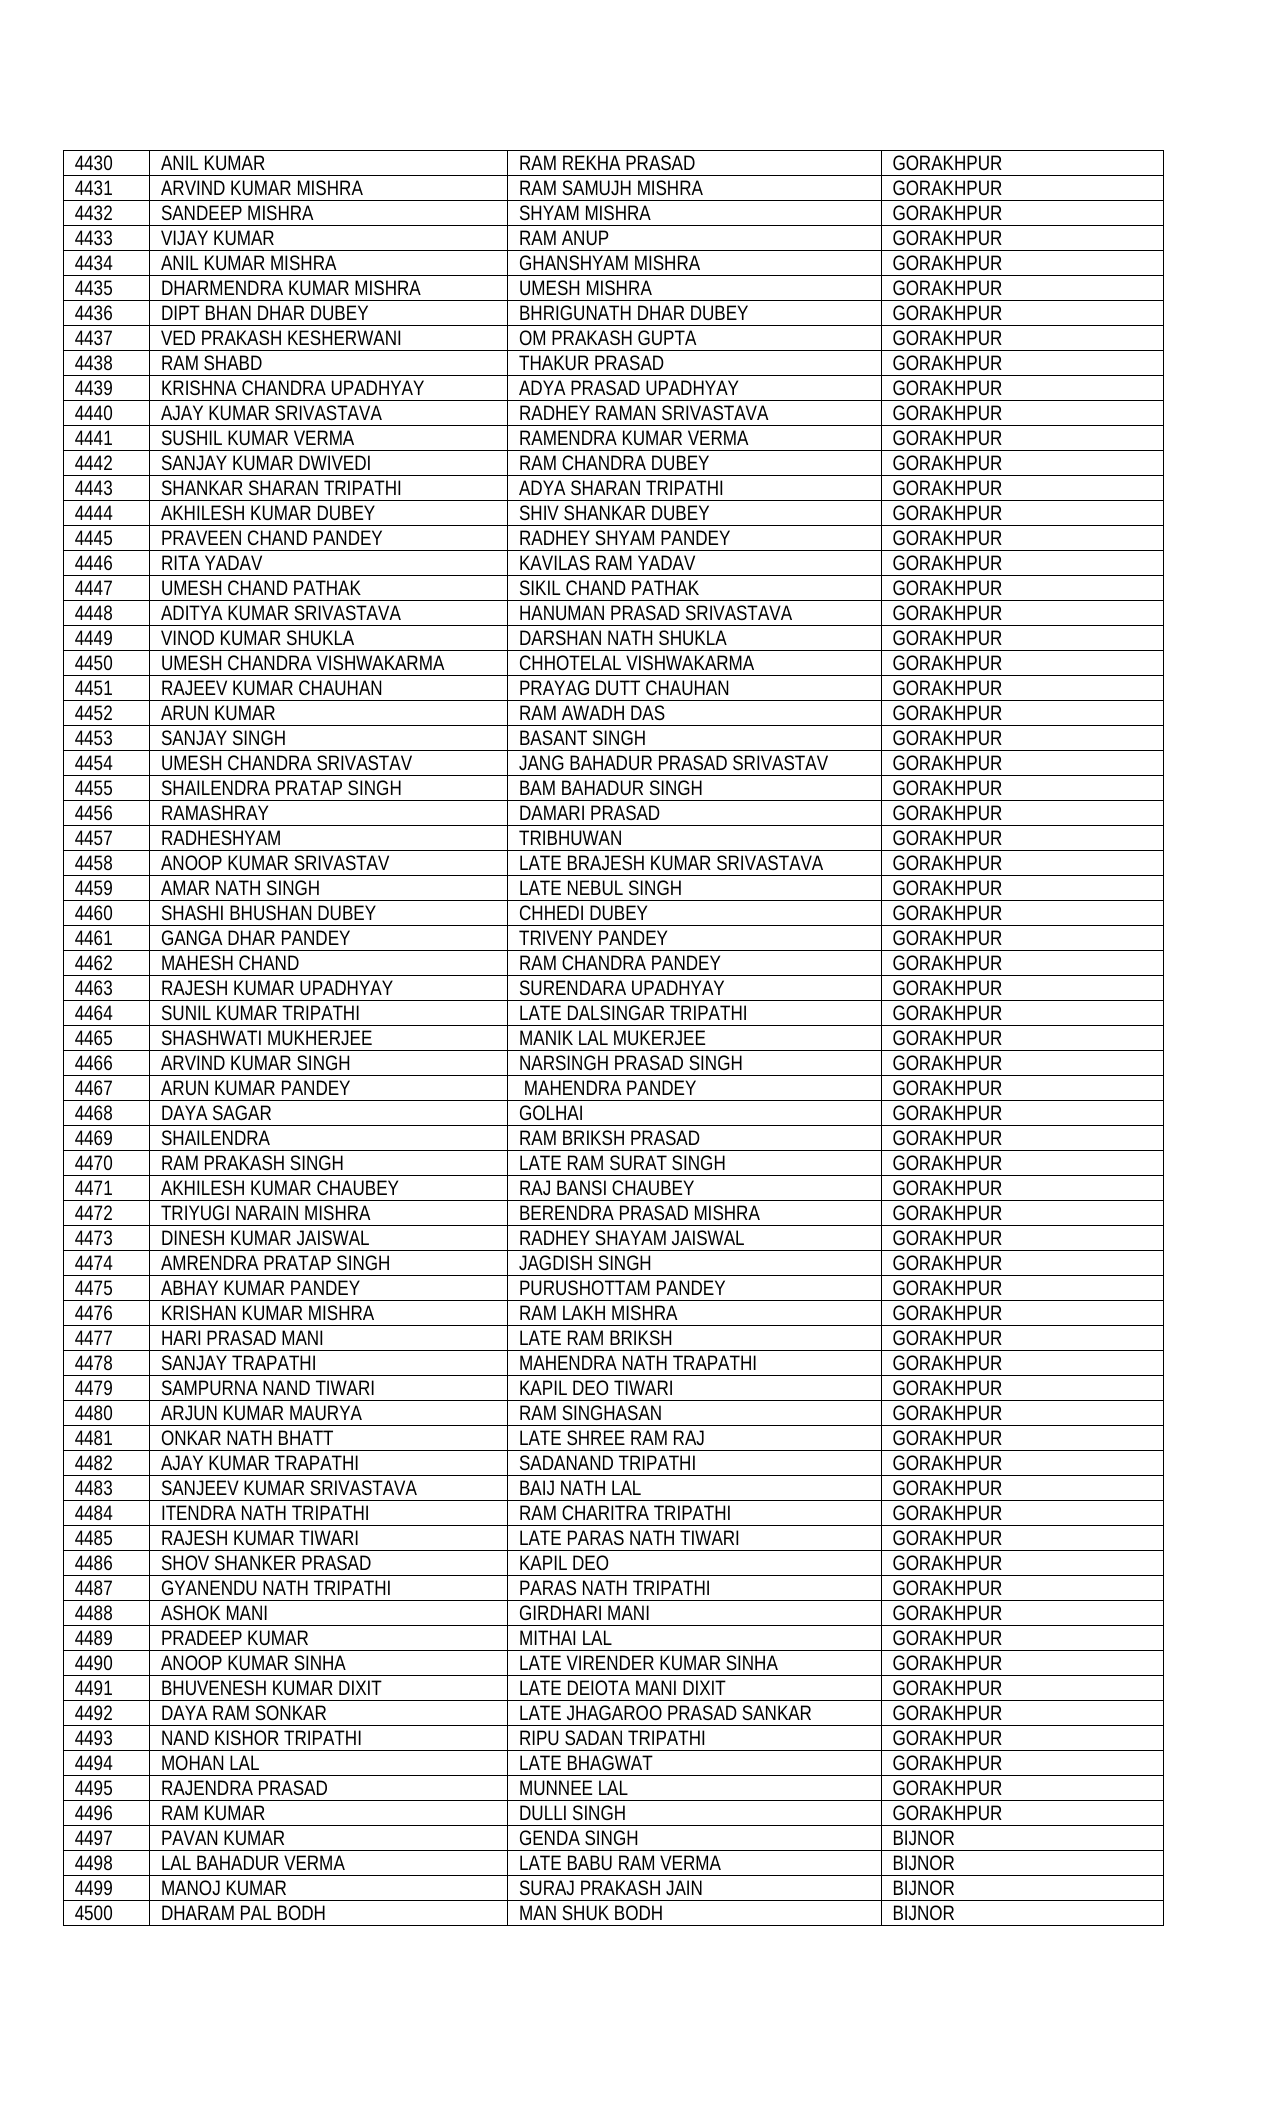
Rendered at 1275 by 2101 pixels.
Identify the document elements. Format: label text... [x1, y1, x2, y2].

table_cell UMESH CHAND PATHAK [150, 576, 507, 600]
table_cell GORAKHPUR [882, 1626, 1163, 1650]
table_cell RAJ BANSI CHAUBEY [508, 1176, 881, 1200]
table_cell GORAKHPUR [882, 1101, 1163, 1125]
table_cell RAM KUMAR [150, 1801, 507, 1825]
table_cell ASHOK MANI [150, 1601, 507, 1625]
table_cell 4479 [64, 1376, 149, 1400]
table_cell 4483 [64, 1476, 149, 1500]
table_cell SANJEEV KUMAR SRIVASTAVA [150, 1476, 507, 1500]
table_cell PRAVEEN CHAND PANDEY [150, 526, 507, 550]
table_cell 4500 [64, 1901, 149, 1925]
table_cell LATE BHAGWAT [508, 1751, 881, 1775]
table_cell RADHEY RAMAN SRIVASTAVA [508, 401, 881, 425]
table_cell RADHEY SHAYAM JAISWAL [508, 1226, 881, 1250]
table_cell BAM BAHADUR SINGH [508, 776, 881, 800]
table_cell 4438 [64, 351, 149, 375]
table_cell SANJAY TRAPATHI [150, 1351, 507, 1375]
table_cell GORAKHPUR [882, 451, 1163, 475]
table_cell RAM LAKH MISHRA [508, 1301, 881, 1325]
table_cell GORAKHPUR [882, 326, 1163, 350]
table_cell GORAKHPUR [882, 1026, 1163, 1050]
table_cell 4484 [64, 1501, 149, 1525]
table_cell KRISHNA CHANDRA UPADHYAY [150, 376, 507, 400]
table_cell ADITYA KUMAR SRIVASTAVA [150, 601, 507, 625]
table_cell LATE BABU RAM VERMA [508, 1851, 881, 1875]
table_cell GORAKHPUR [882, 601, 1163, 625]
table_cell SANJAY KUMAR DWIVEDI [150, 451, 507, 475]
table_cell GHANSHYAM MISHRA [508, 251, 881, 275]
table_cell ARVIND KUMAR MISHRA [150, 176, 507, 200]
table_cell MAHENDRA PANDEY [508, 1076, 881, 1100]
table_cell GORAKHPUR [882, 1301, 1163, 1325]
table_cell RADHEY SHYAM PANDEY [508, 526, 881, 550]
table_cell 4459 [64, 876, 149, 900]
table_cell GORAKHPUR [882, 1201, 1163, 1225]
table_cell GORAKHPUR [882, 901, 1163, 925]
table_cell DULLI SINGH [508, 1801, 881, 1825]
table_cell 4496 [64, 1801, 149, 1825]
table_cell GORAKHPUR [882, 176, 1163, 200]
table_cell 4461 [64, 926, 149, 950]
table_cell PRAYAG DUTT CHAUHAN [508, 676, 881, 700]
table_cell 4454 [64, 751, 149, 775]
table_cell 4441 [64, 426, 149, 450]
table_cell 4489 [64, 1626, 149, 1650]
table_cell RAMASHRAY [150, 801, 507, 825]
table_cell CHHOTELAL VISHWAKARMA [508, 651, 881, 675]
table_cell ANOOP KUMAR SINHA [150, 1651, 507, 1675]
table_cell GORAKHPUR [882, 626, 1163, 650]
table_cell UMESH MISHRA [508, 276, 881, 300]
table_cell GORAKHPUR [882, 1601, 1163, 1625]
table_cell RIPU SADAN TRIPATHI [508, 1726, 881, 1750]
table_cell SHIV SHANKAR DUBEY [508, 501, 881, 525]
table_cell GORAKHPUR [882, 1701, 1163, 1725]
table_cell GORAKHPUR [882, 301, 1163, 325]
table_cell RAM REKHA PRASAD [508, 151, 881, 175]
table_cell MAHESH CHAND [150, 951, 507, 975]
table_cell GORAKHPUR [882, 426, 1163, 450]
table_cell 4486 [64, 1551, 149, 1575]
table_cell DIPT BHAN DHAR DUBEY [150, 301, 507, 325]
table_cell JAGDISH SINGH [508, 1251, 881, 1275]
table_cell 4475 [64, 1276, 149, 1300]
table_cell 4440 [64, 401, 149, 425]
table_cell UMESH CHANDRA VISHWAKARMA [150, 651, 507, 675]
table_cell GORAKHPUR [882, 1401, 1163, 1425]
table_cell GORAKHPUR [882, 226, 1163, 250]
table_cell 4463 [64, 976, 149, 1000]
table_cell PAVAN KUMAR [150, 1826, 507, 1850]
table_cell 4476 [64, 1301, 149, 1325]
table_cell KAPIL DEO [508, 1551, 881, 1575]
table_cell GORAKHPUR [882, 476, 1163, 500]
table_cell BERENDRA PRASAD MISHRA [508, 1201, 881, 1225]
table_cell GORAKHPUR [882, 801, 1163, 825]
table_cell GORAKHPUR [882, 1676, 1163, 1700]
table_cell GORAKHPUR [882, 1226, 1163, 1250]
table_cell RAM CHANDRA PANDEY [508, 951, 881, 975]
table_cell 4451 [64, 676, 149, 700]
table_cell GORAKHPUR [882, 1151, 1163, 1175]
table_cell ARUN KUMAR [150, 701, 507, 725]
table_cell 4466 [64, 1051, 149, 1075]
table_cell GORAKHPUR [882, 951, 1163, 975]
table_cell 4444 [64, 501, 149, 525]
table_cell SHASHWATI MUKHERJEE [150, 1026, 507, 1050]
table_cell GORAKHPUR [882, 751, 1163, 775]
table_cell GORAKHPUR [882, 876, 1163, 900]
table_cell GYANENDU NATH TRIPATHI [150, 1576, 507, 1600]
table_cell GORAKHPUR [882, 1076, 1163, 1100]
table_cell VIJAY KUMAR [150, 226, 507, 250]
table_cell GORAKHPUR [882, 1326, 1163, 1350]
table_cell 4487 [64, 1576, 149, 1600]
table_cell GORAKHPUR [882, 151, 1163, 175]
table_cell RAMENDRA KUMAR VERMA [508, 426, 881, 450]
table_cell TRIBHUWAN [508, 826, 881, 850]
table_cell GORAKHPUR [882, 526, 1163, 550]
table_cell GORAKHPUR [882, 376, 1163, 400]
table_cell SHOV SHANKER PRASAD [150, 1551, 507, 1575]
table_cell 4442 [64, 451, 149, 475]
table_cell GORAKHPUR [882, 1126, 1163, 1150]
table_cell VED PRAKASH KESHERWANI [150, 326, 507, 350]
table_cell 4433 [64, 226, 149, 250]
table_cell GORAKHPUR [882, 401, 1163, 425]
table_cell 4432 [64, 201, 149, 225]
table_cell SHAILENDRA [150, 1126, 507, 1150]
table_cell 4448 [64, 601, 149, 625]
table_cell 4464 [64, 1001, 149, 1025]
table_cell LATE VIRENDER KUMAR SINHA [508, 1651, 881, 1675]
table_cell 4498 [64, 1851, 149, 1875]
table_cell 4488 [64, 1601, 149, 1625]
table_cell 4462 [64, 951, 149, 975]
table_cell OM PRAKASH GUPTA [508, 326, 881, 350]
table_cell DARSHAN NATH SHUKLA [508, 626, 881, 650]
table_cell RAM BRIKSH PRASAD [508, 1126, 881, 1150]
table_cell RITA YADAV [150, 551, 507, 575]
table_cell 4450 [64, 651, 149, 675]
table_cell 4494 [64, 1751, 149, 1775]
table_cell RAM ANUP [508, 226, 881, 250]
table_cell 4474 [64, 1251, 149, 1275]
table_cell LATE RAM SURAT SINGH [508, 1151, 881, 1175]
table_cell GORAKHPUR [882, 1251, 1163, 1275]
table_cell SIKIL CHAND PATHAK [508, 576, 881, 600]
table_cell KAPIL DEO TIWARI [508, 1376, 881, 1400]
table_cell GORAKHPUR [882, 1476, 1163, 1500]
table_cell 4468 [64, 1101, 149, 1125]
table_cell GORAKHPUR [882, 251, 1163, 275]
table_cell GORAKHPUR [882, 1801, 1163, 1825]
table_cell GORAKHPUR [882, 1726, 1163, 1750]
table_cell BHUVENESH KUMAR DIXIT [150, 1676, 507, 1700]
table_cell 4431 [64, 176, 149, 200]
table_cell AJAY KUMAR SRIVASTAVA [150, 401, 507, 425]
table_cell 4458 [64, 851, 149, 875]
table_cell DAMARI PRASAD [508, 801, 881, 825]
table_cell MANOJ KUMAR [150, 1876, 507, 1900]
table_cell 4437 [64, 326, 149, 350]
table_cell SHANKAR SHARAN TRIPATHI [150, 476, 507, 500]
table_cell GORAKHPUR [882, 776, 1163, 800]
table_cell BAIJ NATH LAL [508, 1476, 881, 1500]
table_cell LATE RAM BRIKSH [508, 1326, 881, 1350]
table_cell LATE JHAGAROO PRASAD SANKAR [508, 1701, 881, 1725]
table_cell GORAKHPUR [882, 726, 1163, 750]
table_cell 4497 [64, 1826, 149, 1850]
table_cell ITENDRA NATH TRIPATHI [150, 1501, 507, 1525]
table_cell 4481 [64, 1426, 149, 1450]
table_cell RADHESHYAM [150, 826, 507, 850]
table_cell 4439 [64, 376, 149, 400]
table_cell ABHAY KUMAR PANDEY [150, 1276, 507, 1300]
table_cell KRISHAN KUMAR MISHRA [150, 1301, 507, 1325]
table_cell ADYA SHARAN TRIPATHI [508, 476, 881, 500]
table_cell GENDA SINGH [508, 1826, 881, 1850]
table_cell 4493 [64, 1726, 149, 1750]
table_cell TRIYUGI NARAIN MISHRA [150, 1201, 507, 1225]
table_cell RAJENDRA PRASAD [150, 1776, 507, 1800]
table_cell 4445 [64, 526, 149, 550]
table_cell MANIK LAL MUKERJEE [508, 1026, 881, 1050]
table_cell 4495 [64, 1776, 149, 1800]
table_cell 4452 [64, 701, 149, 725]
table_cell 4455 [64, 776, 149, 800]
table_cell GORAKHPUR [882, 1576, 1163, 1600]
table_cell AKHILESH KUMAR CHAUBEY [150, 1176, 507, 1200]
table_cell RAM CHANDRA DUBEY [508, 451, 881, 475]
table_cell GORAKHPUR [882, 1651, 1163, 1675]
table_cell 4482 [64, 1451, 149, 1475]
table_cell GORAKHPUR [882, 1001, 1163, 1025]
table_cell GORAKHPUR [882, 1276, 1163, 1300]
table_cell 4471 [64, 1176, 149, 1200]
table_cell PURUSHOTTAM PANDEY [508, 1276, 881, 1300]
table_cell SANDEEP MISHRA [150, 201, 507, 225]
table_cell MITHAI LAL [508, 1626, 881, 1650]
table_cell GORAKHPUR [882, 576, 1163, 600]
table_cell AKHILESH KUMAR DUBEY [150, 501, 507, 525]
table_cell 4453 [64, 726, 149, 750]
table_cell 4472 [64, 1201, 149, 1225]
table_cell ANOOP KUMAR SRIVASTAV [150, 851, 507, 875]
table_cell 4447 [64, 576, 149, 600]
table_cell RAM PRAKASH SINGH [150, 1151, 507, 1175]
table_cell GORAKHPUR [882, 1376, 1163, 1400]
table_cell 4449 [64, 626, 149, 650]
table_cell SUNIL KUMAR TRIPATHI [150, 1001, 507, 1025]
table_cell 4456 [64, 801, 149, 825]
table_cell TRIVENY PANDEY [508, 926, 881, 950]
table_cell ANIL KUMAR [150, 151, 507, 175]
table_cell LATE DALSINGAR TRIPATHI [508, 1001, 881, 1025]
table_cell 4436 [64, 301, 149, 325]
table_cell SANJAY SINGH [150, 726, 507, 750]
table_cell RAM SAMUJH MISHRA [508, 176, 881, 200]
table_cell BIJNOR [882, 1851, 1163, 1875]
table_cell 4435 [64, 276, 149, 300]
table_cell 4469 [64, 1126, 149, 1150]
table_cell GORAKHPUR [882, 501, 1163, 525]
table_cell THAKUR PRASAD [508, 351, 881, 375]
table_cell SADANAND TRIPATHI [508, 1451, 881, 1475]
table_cell AMRENDRA PRATAP SINGH [150, 1251, 507, 1275]
table_cell SUSHIL KUMAR VERMA [150, 426, 507, 450]
table_cell SHASHI BHUSHAN DUBEY [150, 901, 507, 925]
table_cell 4434 [64, 251, 149, 275]
table_cell BIJNOR [882, 1901, 1163, 1925]
table_cell GORAKHPUR [882, 276, 1163, 300]
table_cell JANG BAHADUR PRASAD SRIVASTAV [508, 751, 881, 775]
table_cell 4477 [64, 1326, 149, 1350]
table_cell 4478 [64, 1351, 149, 1375]
table_cell 4443 [64, 476, 149, 500]
table_cell 4467 [64, 1076, 149, 1100]
table_cell GORAKHPUR [882, 651, 1163, 675]
table_cell DAYA SAGAR [150, 1101, 507, 1125]
table_cell ARVIND KUMAR SINGH [150, 1051, 507, 1075]
table_cell GANGA DHAR PANDEY [150, 926, 507, 950]
table_cell AMAR NATH SINGH [150, 876, 507, 900]
table_cell GORAKHPUR [882, 826, 1163, 850]
table_cell RAJESH KUMAR TIWARI [150, 1526, 507, 1550]
table_cell GORAKHPUR [882, 1776, 1163, 1800]
table_cell PARAS NATH TRIPATHI [508, 1576, 881, 1600]
table_cell DHARMENDRA KUMAR MISHRA [150, 276, 507, 300]
table_cell BHRIGUNATH DHAR DUBEY [508, 301, 881, 325]
table_cell RAJEEV KUMAR CHAUHAN [150, 676, 507, 700]
table_cell GORAKHPUR [882, 1451, 1163, 1475]
table_cell NAND KISHOR TRIPATHI [150, 1726, 507, 1750]
table_cell UMESH CHANDRA SRIVASTAV [150, 751, 507, 775]
table_cell GORAKHPUR [882, 1351, 1163, 1375]
table_cell RAM CHARITRA TRIPATHI [508, 1501, 881, 1525]
table_cell GORAKHPUR [882, 1426, 1163, 1450]
table_cell 4490 [64, 1651, 149, 1675]
table_cell 4499 [64, 1876, 149, 1900]
table_cell MAHENDRA NATH TRAPATHI [508, 1351, 881, 1375]
table_cell ARJUN KUMAR MAURYA [150, 1401, 507, 1425]
table_cell LATE SHREE RAM RAJ [508, 1426, 881, 1450]
table_cell ANIL KUMAR MISHRA [150, 251, 507, 275]
table_cell KAVILAS RAM YADAV [508, 551, 881, 575]
table_cell AJAY KUMAR TRAPATHI [150, 1451, 507, 1475]
table_cell RAM AWADH DAS [508, 701, 881, 725]
table_cell GIRDHARI MANI [508, 1601, 881, 1625]
table_cell CHHEDI DUBEY [508, 901, 881, 925]
table_cell 4480 [64, 1401, 149, 1425]
table_cell GORAKHPUR [882, 1551, 1163, 1575]
table_cell GORAKHPUR [882, 201, 1163, 225]
table_cell GORAKHPUR [882, 1501, 1163, 1525]
table_cell SHYAM MISHRA [508, 201, 881, 225]
table_cell 4460 [64, 901, 149, 925]
table_cell LATE BRAJESH KUMAR SRIVASTAVA [508, 851, 881, 875]
table_cell SHAILENDRA PRATAP SINGH [150, 776, 507, 800]
table_cell RAJESH KUMAR UPADHYAY [150, 976, 507, 1000]
table_cell GORAKHPUR [882, 1526, 1163, 1550]
table_cell GORAKHPUR [882, 676, 1163, 700]
table_cell MAN SHUK BODH [508, 1901, 881, 1925]
table_cell 4457 [64, 826, 149, 850]
table_cell DAYA RAM SONKAR [150, 1701, 507, 1725]
table_cell 4446 [64, 551, 149, 575]
table_cell DINESH KUMAR JAISWAL [150, 1226, 507, 1250]
table_cell 4492 [64, 1701, 149, 1725]
table_cell LAL BAHADUR VERMA [150, 1851, 507, 1875]
table_cell GORAKHPUR [882, 701, 1163, 725]
table_cell 4473 [64, 1226, 149, 1250]
table_cell RAM SINGHASAN [508, 1401, 881, 1425]
table_cell MOHAN LAL [150, 1751, 507, 1775]
table_cell BIJNOR [882, 1876, 1163, 1900]
table_cell GORAKHPUR [882, 1751, 1163, 1775]
table_cell 4491 [64, 1676, 149, 1700]
table_cell LATE DEIOTA MANI DIXIT [508, 1676, 881, 1700]
table_cell PRADEEP KUMAR [150, 1626, 507, 1650]
table_cell GORAKHPUR [882, 1051, 1163, 1075]
table_cell GORAKHPUR [882, 926, 1163, 950]
table_cell SURAJ PRAKASH JAIN [508, 1876, 881, 1900]
table_cell LATE PARAS NATH TIWARI [508, 1526, 881, 1550]
table_cell GORAKHPUR [882, 851, 1163, 875]
table_cell BASANT SINGH [508, 726, 881, 750]
table_cell GOLHAI [508, 1101, 881, 1125]
table_cell ARUN KUMAR PANDEY [150, 1076, 507, 1100]
table_cell HARI PRASAD MANI [150, 1326, 507, 1350]
table_cell ADYA PRASAD UPADHYAY [508, 376, 881, 400]
table_cell GORAKHPUR [882, 351, 1163, 375]
table_cell LATE NEBUL SINGH [508, 876, 881, 900]
table_cell 4465 [64, 1026, 149, 1050]
table_cell SURENDARA UPADHYAY [508, 976, 881, 1000]
table_cell DHARAM PAL BODH [150, 1901, 507, 1925]
table_cell SAMPURNA NAND TIWARI [150, 1376, 507, 1400]
table_cell GORAKHPUR [882, 1176, 1163, 1200]
table_cell GORAKHPUR [882, 551, 1163, 575]
table_cell RAM SHABD [150, 351, 507, 375]
table_cell ONKAR NATH BHATT [150, 1426, 507, 1450]
table_cell BIJNOR [882, 1826, 1163, 1850]
table_cell 4430 [64, 151, 149, 175]
table_cell HANUMAN PRASAD SRIVASTAVA [508, 601, 881, 625]
table_cell 4485 [64, 1526, 149, 1550]
table_cell NARSINGH PRASAD SINGH [508, 1051, 881, 1075]
table_cell VINOD KUMAR SHUKLA [150, 626, 507, 650]
table_cell MUNNEE LAL [508, 1776, 881, 1800]
table_cell GORAKHPUR [882, 976, 1163, 1000]
table_cell 4470 [64, 1151, 149, 1175]
